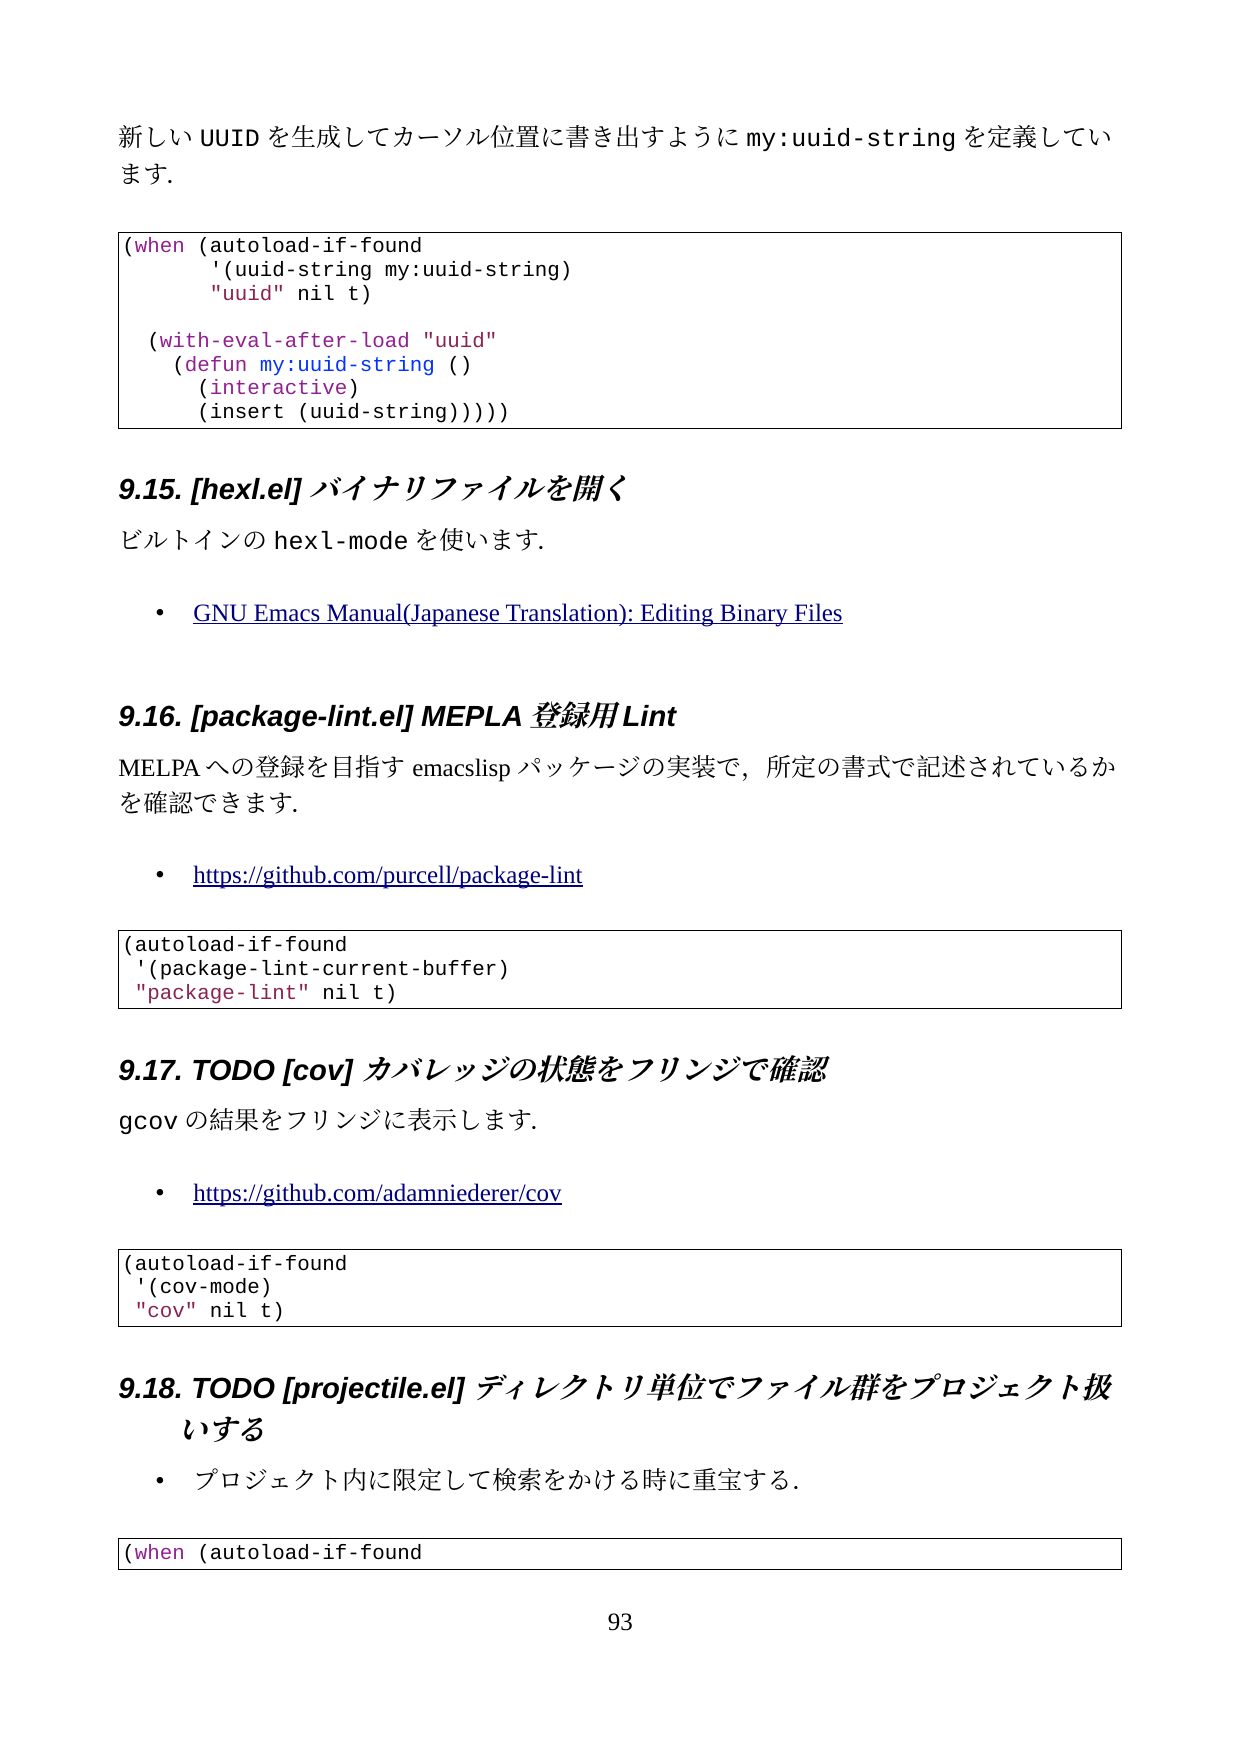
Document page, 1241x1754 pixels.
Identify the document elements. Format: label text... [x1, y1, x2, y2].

list https://github.com/purcell/package-lint [156, 860, 1122, 918]
text "package-lint" nil t) [119, 978, 1121, 1008]
text (autoload-if-found [119, 1250, 1121, 1272]
subtitle TODO [projectile.el] ディレクトリ単位でファイル群をプロジェクト扱いする [118, 1365, 1122, 1448]
subtitle TODO [cov] カバレッジの状態をフリンジで確認 [118, 1047, 1122, 1088]
text '(cov-mode) [119, 1272, 1121, 1296]
text gcov の結果をフリンジに表示します． [118, 1101, 1122, 1166]
text '(package-lint-current-buffer) [119, 954, 1121, 978]
text (with-eval-after-load "uuid" [119, 326, 1121, 350]
text (insert (uuid-string))))) [119, 397, 1121, 428]
list GNU Emacs Manual(Japanese Translation): Editing Binary Files [156, 598, 1122, 655]
text (when (autoload-if-found [119, 1539, 1121, 1569]
text MELPAへの登録を目指す emacslisp パッケージの実装で，所定の書式で記述されているかを確認できます． [118, 747, 1122, 848]
text '(uuid-string my:uuid-string) [119, 255, 1121, 279]
list https://github.com/adamniederer/cov [156, 1178, 1122, 1236]
text (when (autoload-if-found [119, 233, 1121, 255]
text (interactive) [119, 373, 1121, 397]
text ビルトインの hexl-mode を使います． [118, 520, 1122, 585]
text "uuid" nil t) [119, 279, 1121, 302]
subtitle [package-lint.el] MEPLA登録用Lint [118, 693, 1122, 735]
text "cov" nil t) [119, 1296, 1121, 1326]
text (autoload-if-found [119, 931, 1121, 954]
subtitle [hexl.el] バイナリファイルを開く [118, 466, 1122, 508]
list プロジェクト内に限定して検索をかける時に重宝する． [156, 1461, 1122, 1526]
text (defun my:uuid-string () [119, 350, 1121, 373]
text 新しい UUID を生成してカーソル位置に書き出すように my:uuid-string を定義しています． [118, 118, 1122, 219]
